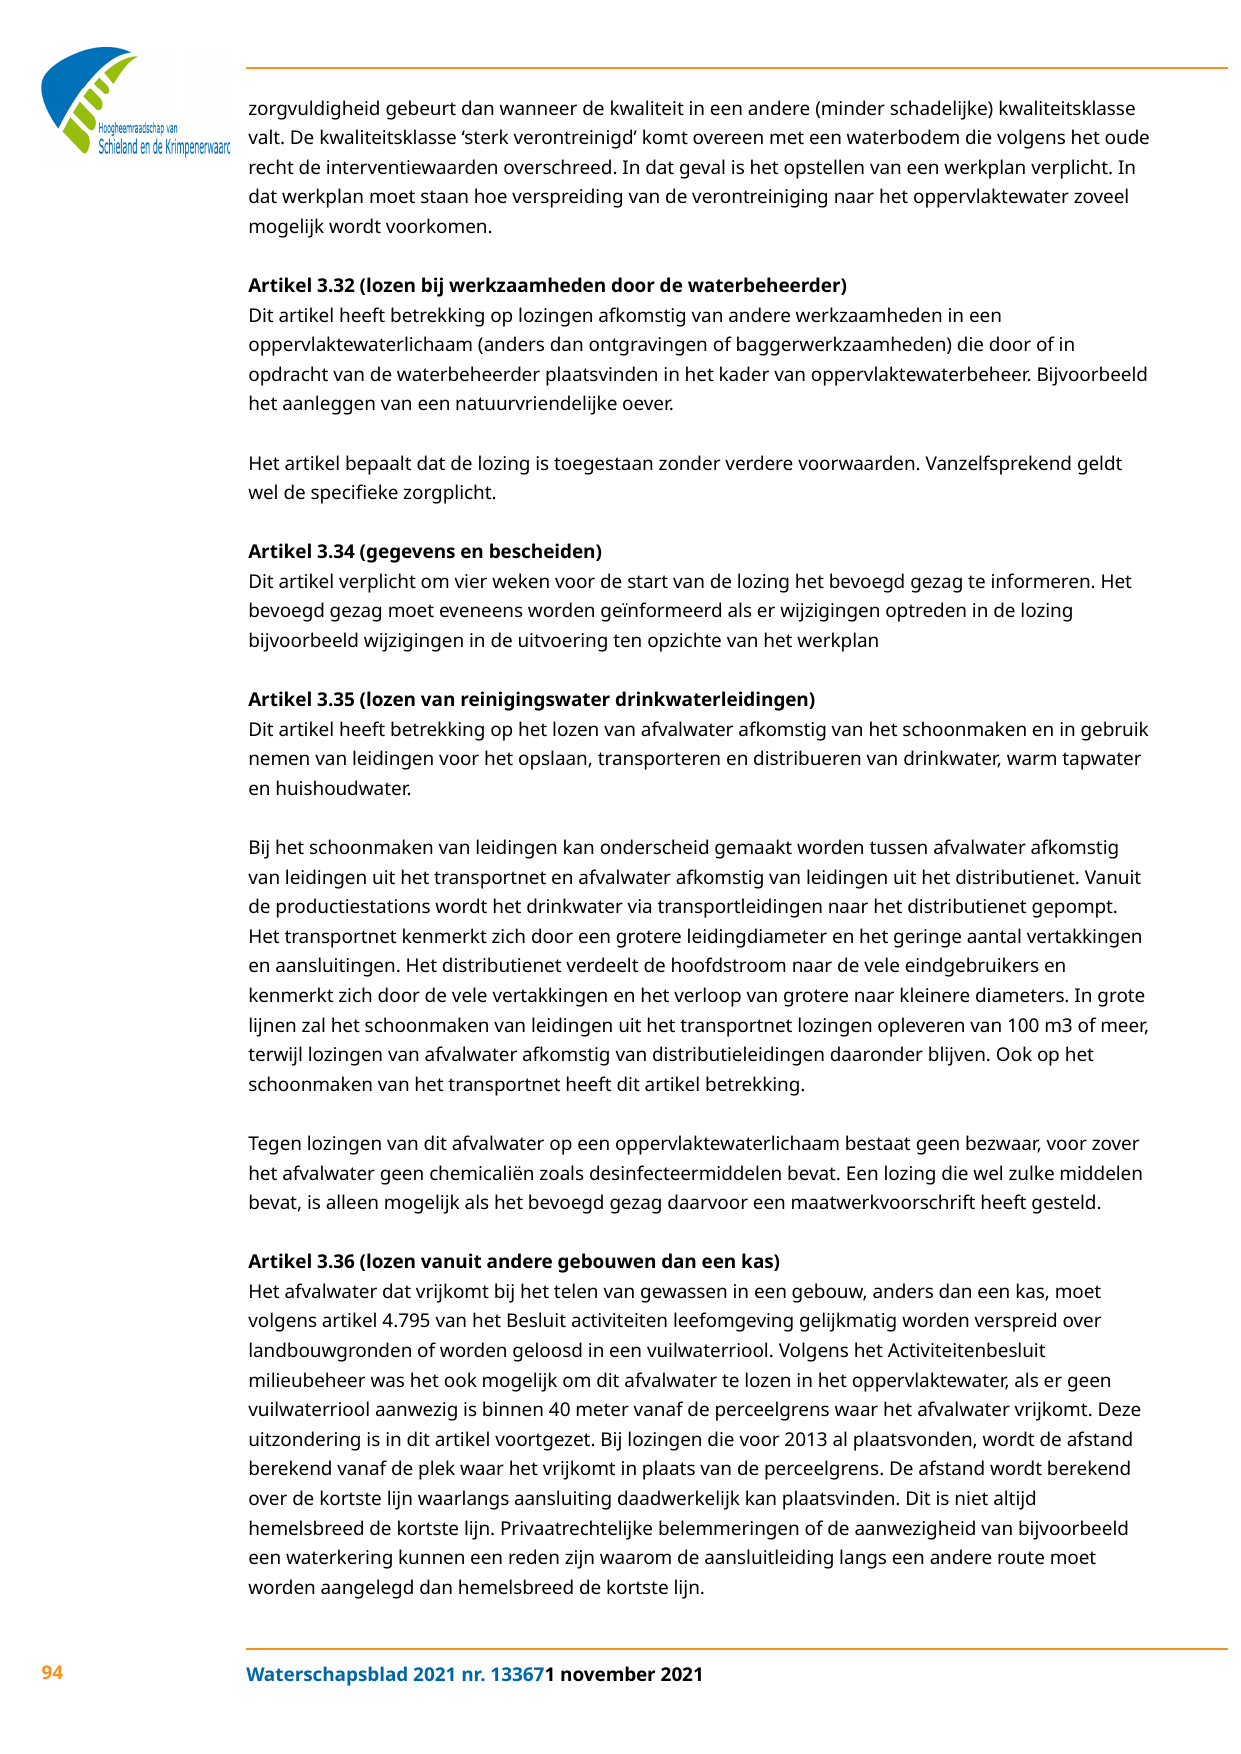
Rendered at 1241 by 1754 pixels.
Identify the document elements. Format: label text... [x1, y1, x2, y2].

text Artikel 3.32 (lozen bij werkzaamheden door de waterbeheerder) [248, 272, 1152, 298]
text Tegen lozingen van dit afvalwater op een oppervlaktewaterlichaam bestaat geen bezwaar, voor zover het afvalwater geen chemicaliën zoals desinfecteermiddelen bevat. Een lozing die wel zulke middelen bevat, is alleen mogelijk als het bevoegd gezag daarvoor een maatwerkvoorschrift heeft gesteld. [248, 1130, 1152, 1215]
text Artikel 3.34 (gegevens en bescheiden) [248, 538, 1152, 564]
text Dit artikel heeft betrekking op het lozen van afvalwater afkomstig van het schoonmaken en in gebruik nemen van leidingen voor het opslaan, transporteren en distribueren van drinkwater, warm tapwater en huishoudwater. [248, 716, 1152, 801]
text Artikel 3.35 (lozen van reinigingswater drinkwaterleidingen) [248, 686, 1152, 712]
picture [41, 47, 231, 172]
text Het artikel bepaalt dat de lozing is toegestaan zonder verdere voorwaarden. Vanzelfsprekend geldt wel de specifieke zorgplicht. [248, 450, 1152, 505]
text Bij het schoonmaken van leidingen kan onderscheid gemaakt worden tussen afvalwater afkomstig van leidingen uit het transportnet en afvalwater afkomstig van leidingen uit het distributienet. Vanuit de productiestations wordt het drinkwater via transportleidingen naar het distributienet gepompt. Het transportnet kenmerkt zich door een grotere leidingdiameter en het geringe aantal vertakkingen en aansluitingen. Het distributienet verdeelt de hoofdstroom naar de vele eindgebruikers en kenmerkt zich door de vele vertakkingen en het verloop van grotere naar kleinere diameters. In grote lijnen zal het schoonmaken van leidingen uit het transportnet lozingen opleveren van 100 m3 of meer, terwijl lozingen van afvalwater afkomstig van distributieleidingen daaronder blijven. Ook op het schoonmaken van het transportnet heeft dit artikel betrekking. [248, 834, 1152, 1097]
text Dit artikel verplicht om vier weken voor de start van de lozing het bevoegd gezag te informeren. Het bevoegd gezag moet eveneens worden geïnformeerd als er wijzigingen optreden in de lozing bijvoorbeeld wijzigingen in de uitvoering ten opzichte van het werkplan [248, 568, 1152, 653]
text Het afvalwater dat vrijkomt bij het telen van gewassen in een gebouw, anders dan een kas, moet volgens artikel 4.795 van het Besluit activiteiten leefomgeving gelijkmatig worden verspreid over landbouwgronden of worden geloosd in een vuilwaterriool. Volgens het Activiteitenbesluit milieubeheer was het ook mogelijk om dit afvalwater te lozen in het oppervlaktewater, als er geen vuilwaterriool aanwezig is binnen 40 meter vanaf de perceelgrens waar het afvalwater vrijkomt. Deze uitzondering is in dit artikel voortgezet. Bij lozingen die voor 2013 al plaatsvonden, wordt de afstand berekend vanaf de plek waar het vrijkomt in plaats van de perceelgrens. De afstand wordt berekend over de kortste lijn waarlangs aansluiting daadwerkelijk kan plaatsvinden. Dit is niet altijd hemelsbreed de kortste lijn. Privaatrechtelijke belemmeringen of de aanwezigheid van bijvoorbeeld een waterkering kunnen een reden zijn waarom de aansluitleiding langs een andere route moet worden aangelegd dan hemelsbreed de kortste lijn. [248, 1278, 1152, 1600]
text Dit artikel heeft betrekking op lozingen afkomstig van andere werkzaamheden in een oppervlaktewaterlichaam (anders dan ontgravingen of baggerwerkzaamheden) die door of in opdracht van de waterbeheerder plaatsvinden in het kader van oppervlaktewaterbeheer. Bijvoorbeeld het aanleggen van een natuurvriendelijke oever. [248, 302, 1152, 416]
text zorgvuldigheid gebeurt dan wanneer de kwaliteit in een andere (minder schadelijke) kwaliteitsklasse valt. De kwaliteitsklasse ‘sterk verontreinigd’ komt overeen met een waterbodem die volgens het oude recht de interventiewaarden overschreed. In dat geval is het opstellen van een werkplan verplicht. In dat werkplan moet staan hoe verspreiding van de verontreiniging naar het oppervlaktewater zoveel mogelijk wordt voorkomen. [248, 95, 1152, 239]
text Artikel 3.36 (lozen vanuit andere gebouwen dan een kas) [248, 1248, 1152, 1274]
